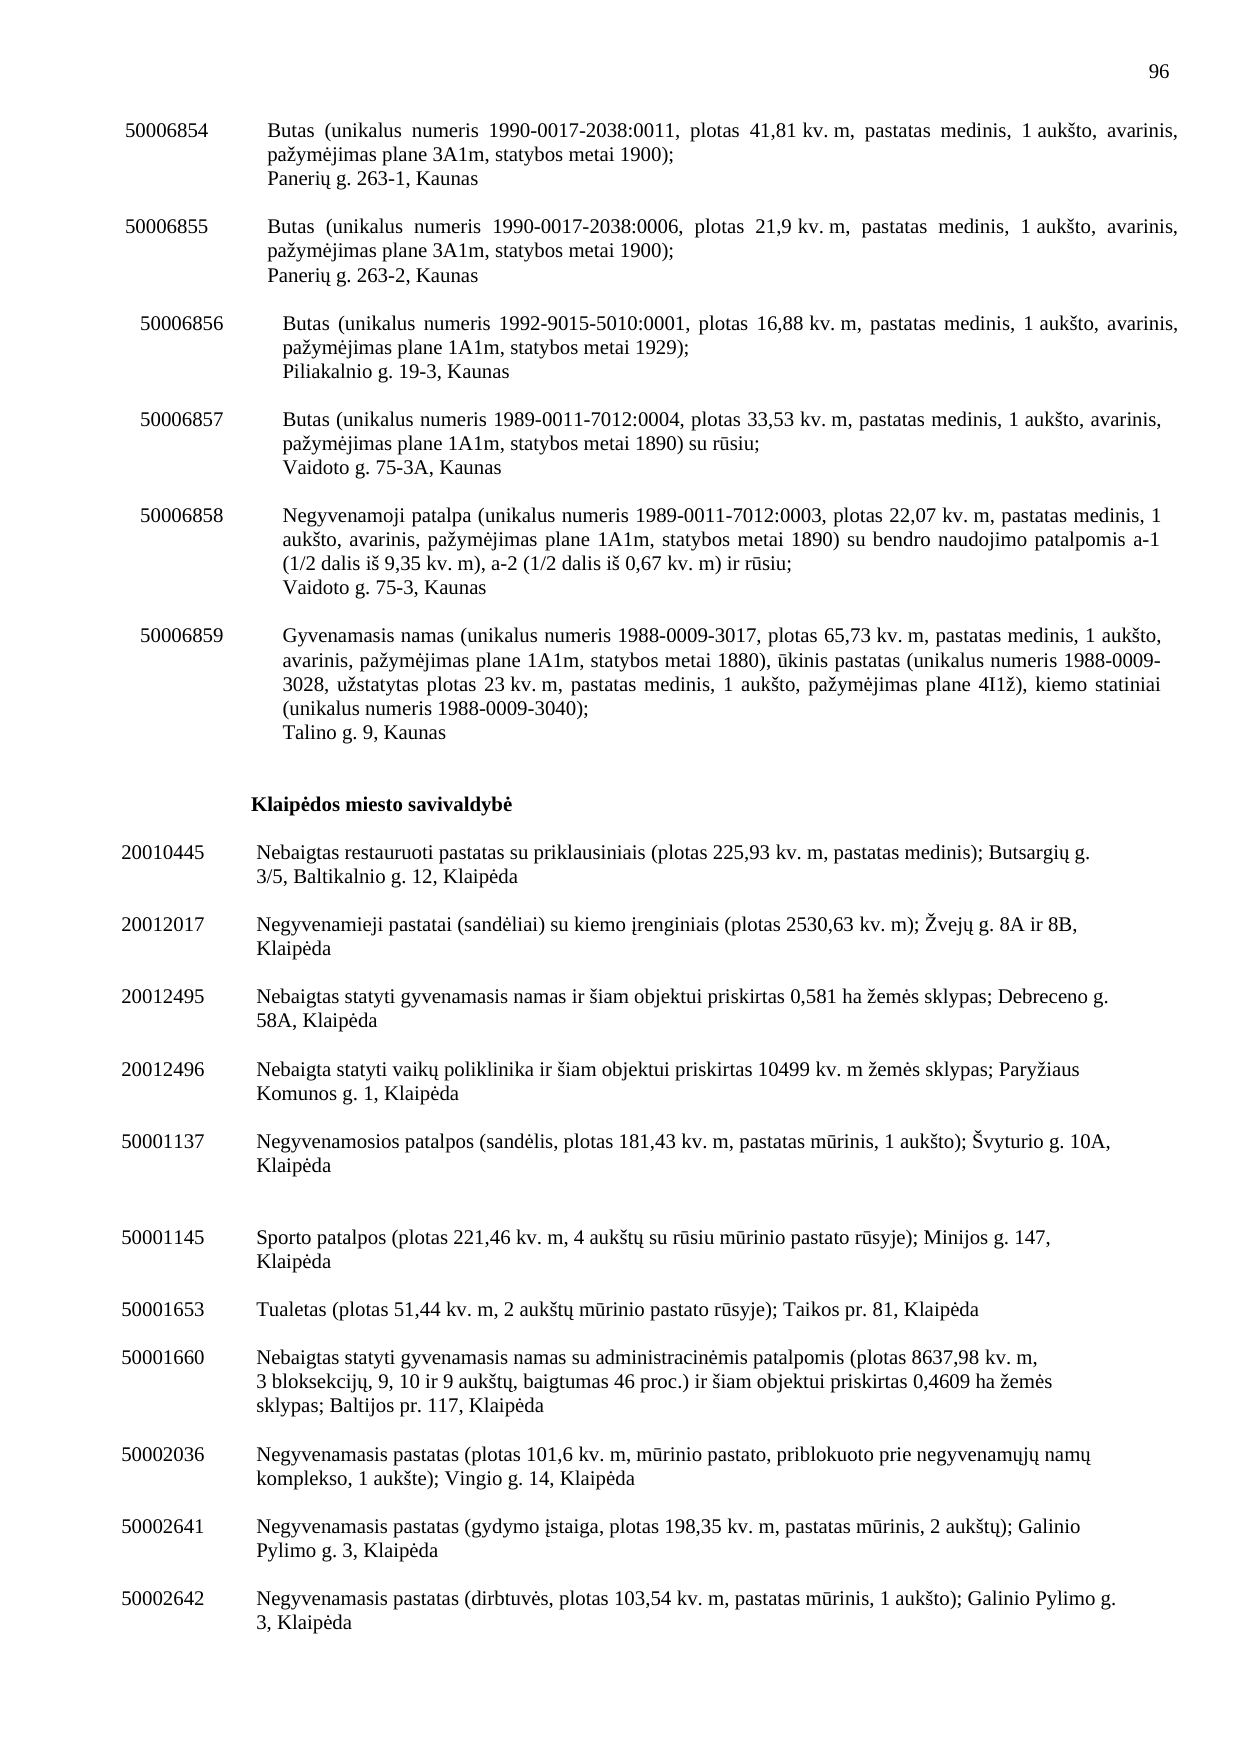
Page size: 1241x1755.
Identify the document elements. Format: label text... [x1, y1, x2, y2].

table_cell [1157, 1586, 1173, 1634]
table_cell 50006855 Butas (unikalus numeris 1990-0017-2038:0006, plotas 21,9 kv. m, pastatas medinis, 1 aukšto, avarinis, pažymėjimas plane 3A1m, statybos metai 1900); Panerių g. 263-2, Kaunas [105, 214, 1189, 311]
table_cell 50006856 Butas (unikalus numeris 1992-9015-5010:0001, plotas 16,88 kv. m, pastatas medinis, 1 aukšto, avarinis, pažymėjimas plane 1A1m, statybos metai 1929); Piliakalnio g. 19-3, Kaunas [120, 311, 1189, 407]
table_cell [100, 768, 104, 792]
table_cell [105, 1033, 1198, 1057]
table_cell [100, 311, 104, 407]
table_cell [105, 1321, 1198, 1345]
table_cell [100, 1033, 104, 1057]
table_cell [105, 1177, 1198, 1201]
table_cell [1152, 840, 1157, 888]
table_cell [100, 1490, 104, 1514]
table_cell [105, 888, 1198, 912]
table_cell [100, 624, 104, 768]
table_cell [100, 1297, 104, 1321]
table_cell [1136, 912, 1152, 960]
table_cell [1157, 912, 1173, 960]
table_cell 20012495 [105, 984, 245, 1032]
table_cell [100, 1442, 104, 1490]
table_cell [1136, 1586, 1152, 1634]
table_cell 50006857 Butas (unikalus numeris 1989-0011-7012:0004, plotas 33,53 kv. m, pastatas medinis, 1 aukšto, avarinis, pažymėjimas plane 1A1m, statybos metai 1890) su rūsiu; Vaidoto g. 75-3A, Kaunas [120, 407, 1173, 503]
table_cell [1152, 1297, 1157, 1321]
table_cell [105, 624, 120, 768]
table_cell [105, 960, 1198, 984]
table_cell 50002036 [105, 1442, 245, 1490]
table_cell [1190, 912, 1198, 960]
table_cell [1157, 1345, 1173, 1417]
table_cell [100, 1514, 104, 1562]
table_cell [100, 1634, 104, 1658]
table_cell [1173, 1345, 1189, 1417]
table_cell Negyvenamieji pastatai (sandėliai) su kiemo įrenginiais (plotas 2530,63 kv. m); Žvejų g. 8A ir 8B, Klaipėda [245, 912, 1136, 960]
table_cell [105, 1418, 1198, 1442]
table_cell 20010445 [105, 840, 245, 888]
table_cell [100, 792, 104, 816]
table_cell [1157, 1442, 1173, 1490]
table_cell [100, 912, 104, 960]
table_cell [105, 1562, 1198, 1586]
table_cell [105, 1634, 1198, 1658]
table_cell [1173, 1586, 1189, 1634]
table_cell [1190, 1057, 1198, 1105]
table_cell [1190, 118, 1198, 214]
table_cell [100, 960, 104, 984]
table_cell [1136, 1057, 1152, 1105]
table_cell [1157, 840, 1173, 888]
table_cell [1173, 624, 1189, 768]
table_cell Negyvenamosios patalpos (sandėlis, plotas 181,43 kv. m, pastatas mūrinis, 1 aukšto); Švyturio g. 10A, Klaipėda [245, 1129, 1189, 1177]
table_cell [100, 1177, 104, 1201]
table_cell Negyvenamasis pastatas (plotas 101,6 kv. m, mūrinio pastato, priblokuoto prie negyvenamųjų namų komplekso, 1 aukšte); Vingio g. 14, Klaipėda [245, 1442, 1136, 1490]
table_cell [1190, 1514, 1198, 1562]
table_cell [1136, 1297, 1152, 1321]
table_cell Nebaigta statyti vaikų poliklinika ir šiam objektui priskirtas 10499 kv. m žemės sklypas; Paryžiaus Komunos g. 1, Klaipėda [245, 1057, 1136, 1105]
table_cell 50006859 Gyvenamasis namas (unikalus numeris 1988-0009-3017, plotas 65,73 kv. m, pastatas medinis, 1 aukšto, avarinis, pažymėjimas plane 1A1m, statybos metai 1880), ūkinis pastatas (unikalus numeris 1988-0009-3028, užstatytas plotas 23 kv. m, pastatas medinis, 1 aukšto, pažymėjimas plane 4I1ž), kiemo statiniai (unikalus numeris 1988-0009-3040); Talino g. 9, Kaunas [120, 624, 1173, 768]
table_cell [1173, 912, 1189, 960]
table_cell [100, 1273, 104, 1297]
table_cell 50001145 [105, 1225, 245, 1273]
table_cell [1136, 1345, 1152, 1417]
table_cell [1173, 407, 1189, 503]
table_cell [100, 1321, 104, 1345]
table_cell [100, 984, 104, 1032]
table_cell 50001137 [105, 1129, 245, 1177]
table_cell [105, 1273, 1198, 1297]
table_cell [1136, 1514, 1152, 1562]
table_cell [1190, 311, 1198, 407]
table_cell [105, 1201, 1198, 1225]
table_cell [1136, 840, 1152, 888]
table_cell [1136, 1442, 1152, 1490]
table_cell [100, 503, 104, 623]
table_cell [1157, 1514, 1173, 1562]
table_cell [1190, 407, 1198, 503]
table_cell 50002641 [105, 1514, 245, 1562]
table_cell [1157, 1297, 1173, 1321]
table_cell 50001653 [105, 1297, 245, 1321]
table_cell Tualetas (plotas 51,44 kv. m, 2 aukštų mūrinio pastato rūsyje); Taikos pr. 81, Klaipėda [245, 1297, 1136, 1321]
table_cell [100, 1129, 104, 1177]
table_cell [1152, 1442, 1157, 1490]
table_cell [100, 888, 104, 912]
table_cell [1136, 984, 1152, 1032]
table_cell [1190, 984, 1198, 1032]
table_cell Klaipėdos miesto savivaldybė [105, 792, 1198, 816]
table_cell [1190, 1129, 1198, 1177]
table_cell [100, 407, 104, 503]
table_cell [100, 214, 104, 311]
table_cell 50006854 Butas (unikalus numeris 1990-0017-2038:0011, plotas 41,81 kv. m, pastatas medinis, 1 aukšto, avarinis, pažymėjimas plane 3A1m, statybos metai 1900); Panerių g. 263-1, Kaunas [105, 118, 1189, 214]
table_cell [105, 1490, 1198, 1514]
table_cell [1190, 1586, 1198, 1634]
table_cell Nebaigtas statyti gyvenamasis namas ir šiam objektui priskirtas 0,581 ha žemės sklypas; Debreceno g. 58A, Klaipėda [245, 984, 1136, 1032]
table_cell [100, 1057, 104, 1105]
table_cell [1190, 503, 1198, 623]
table_cell [1173, 1442, 1189, 1490]
table_cell [100, 840, 104, 888]
table_cell 20012496 [105, 1057, 245, 1105]
table_cell Nebaigtas restauruoti pastatas su priklausiniais (plotas 225,93 kv. m, pastatas medinis); Butsargių g. 3/5, Baltikalnio g. 12, Klaipėda [245, 840, 1136, 888]
table_cell [100, 1562, 104, 1586]
table_cell [1152, 1057, 1157, 1105]
table_cell [100, 1225, 104, 1273]
table_cell [100, 118, 104, 214]
table_cell [1173, 1057, 1189, 1105]
table_cell [1190, 1442, 1198, 1490]
table_cell [100, 1345, 104, 1417]
table_cell [1190, 214, 1198, 311]
table_cell [105, 503, 120, 623]
table_cell [105, 816, 1198, 840]
table_cell [1157, 1225, 1173, 1273]
table_cell [1157, 984, 1173, 1032]
table_cell [1152, 1586, 1157, 1634]
table_cell [1157, 1057, 1173, 1105]
table_cell [1190, 1225, 1198, 1273]
table_cell [1190, 1297, 1198, 1321]
table_cell [105, 407, 120, 503]
table_cell [105, 768, 1198, 792]
table_cell [1190, 1345, 1198, 1417]
table_cell [1173, 840, 1189, 888]
table_cell [100, 1105, 104, 1129]
table_cell 50002642 [105, 1586, 245, 1634]
table_cell [1190, 840, 1198, 888]
table_cell Nebaigtas statyti gyvenamasis namas su administracinėmis patalpomis (plotas 8637,98 kv. m, 3 bloksekcijų, 9, 10 ir 9 aukštų, baigtumas 46 proc.) ir šiam objektui priskirtas 0,4609 ha žemės sklypas; Baltijos pr. 117, Klaipėda [245, 1345, 1136, 1417]
table_cell [1173, 1225, 1189, 1273]
table_cell [105, 311, 120, 407]
table_cell [1173, 1514, 1189, 1562]
table_cell [1152, 912, 1157, 960]
table_cell [1190, 624, 1198, 768]
table_cell [1173, 1297, 1189, 1321]
table_cell 50001660 [105, 1345, 245, 1417]
table_cell [1152, 1514, 1157, 1562]
table_cell [100, 1586, 104, 1634]
table_cell [1152, 1225, 1157, 1273]
table_cell Negyvenamasis pastatas (gydymo įstaiga, plotas 198,35 kv. m, pastatas mūrinis, 2 aukštų); Galinio Pylimo g. 3, Klaipėda [245, 1514, 1136, 1562]
table_cell 50006858 Negyvenamoji patalpa (unikalus numeris 1989-0011-7012:0003, plotas 22,07 kv. m, pastatas medinis, 1 aukšto, avarinis, pažymėjimas plane 1A1m, statybos metai 1890) su bendro naudojimo patalpomis a-1 (1/2 dalis iš 9,35 kv. m), a-2 (1/2 dalis iš 0,67 kv. m) ir rūsiu; Vaidoto g. 75-3, Kaunas [120, 503, 1173, 623]
table_cell Negyvenamasis pastatas (dirbtuvės, plotas 103,54 kv. m, pastatas mūrinis, 1 aukšto); Galinio Pylimo g. 3, Klaipėda [245, 1586, 1136, 1634]
table_cell [1173, 984, 1189, 1032]
table_cell 20012017 [105, 912, 245, 960]
table_cell [100, 816, 104, 840]
table_cell Sporto patalpos (plotas 221,46 kv. m, 4 aukštų su rūsiu mūrinio pastato rūsyje); Minijos g. 147, Klaipėda [245, 1225, 1136, 1273]
table_cell [1152, 1345, 1157, 1417]
table_cell [100, 1201, 104, 1225]
table_cell [1136, 1225, 1152, 1273]
table_cell [1152, 984, 1157, 1032]
table_cell [105, 1105, 1198, 1129]
table_cell [1173, 503, 1189, 623]
table_cell [100, 1418, 104, 1442]
